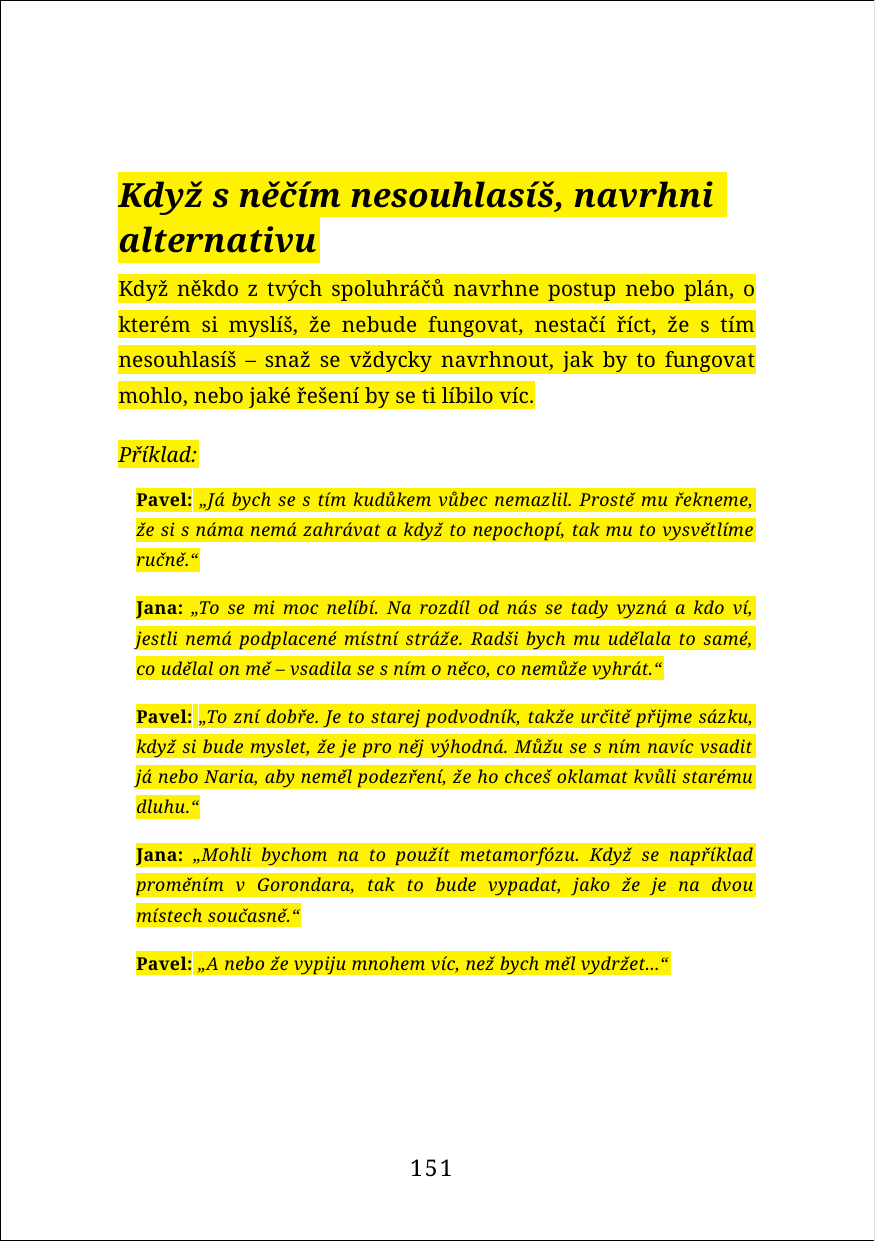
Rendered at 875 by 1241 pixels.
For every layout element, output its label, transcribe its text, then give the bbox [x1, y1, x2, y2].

text Pavel: „Já bych se s tím kudůkem vůbec nemazlil. Prostě mu řekneme, že si s náma nemá zahrávat a když to nepochopí, tak mu to vysvětlíme ručně.“ [136, 487, 756, 572]
text Jana: „To se mi moc nelíbí. Na rozdíl od nás se tady vyzná a kdo ví, jestli nemá podplacené místní stráže. Radši bych mu udělala to samé, co udělal on mě – vsadila se s ním o něco, co nemůže vyhrát.“ [136, 596, 756, 680]
subtitle Když s něčím nesouhlasíš, navrhni alternativu [118, 172, 756, 263]
text Pavel: „To zní dobře. Je to starej podvodník, takže určitě přijme sázku, když si bude myslet, že je pro něj výhodná. Můžu se s ním navíc vsadit já nebo Naria, aby neměl podezření, že ho chceš oklamat kvůli starému dluhu.“ [136, 704, 756, 819]
text Příklad: [118, 440, 756, 468]
text Když někdo z tvých spoluhráčů navrhne postup nebo plán, o kterém si myslíš, že nebude fungovat, nestačí říct, že s tím nesouhlasíš – snaž se vždycky navrhnout, jak by to fungovat mohlo, nebo jaké řešení by se ti líbilo víc. [118, 274, 756, 409]
text Pavel: „A nebo že vypiju mnohem víc, než bych měl vydržet...“ [136, 951, 756, 975]
text Jana: „Mohli bychom na to použít metamorfózu. Když se například proměním v Gorondara, tak to bude vypadat, jako že je na dvou místech současně.“ [136, 843, 756, 927]
